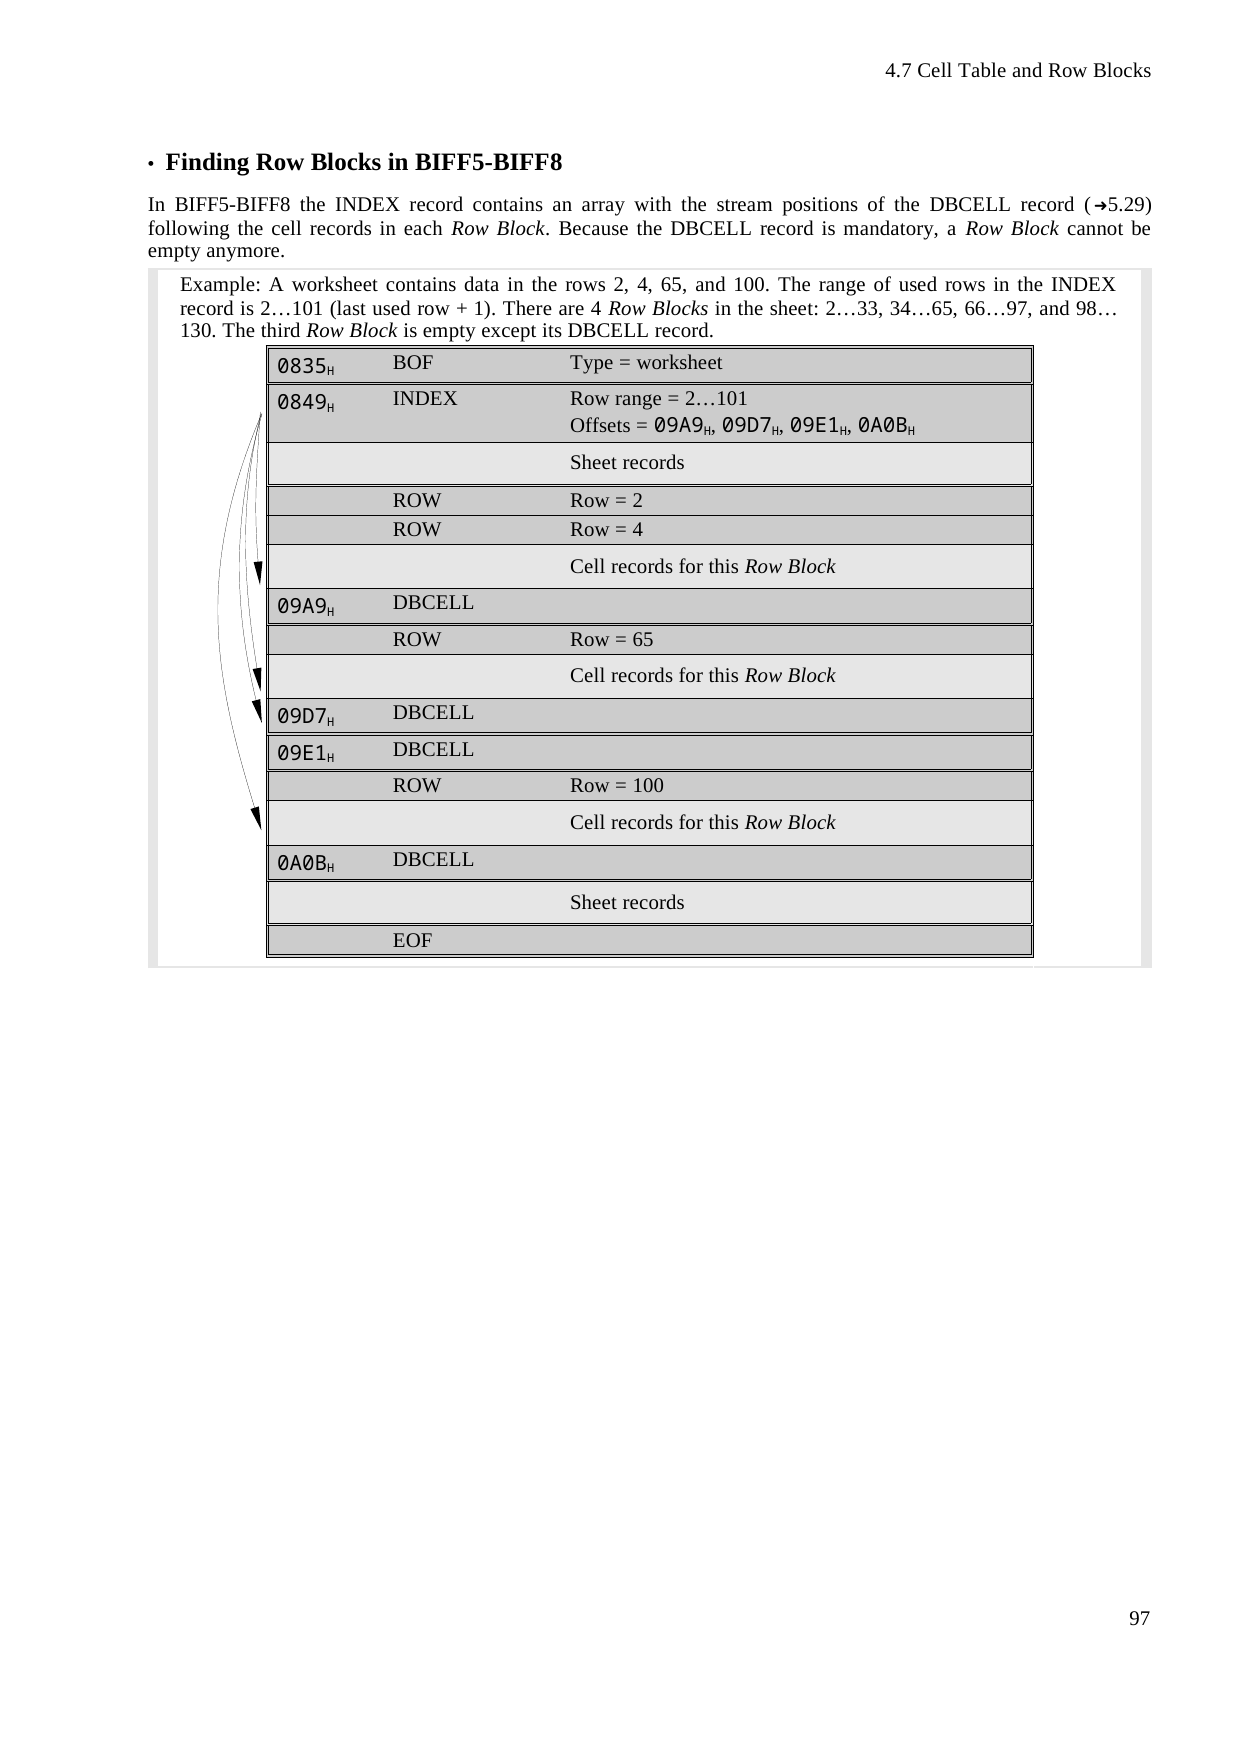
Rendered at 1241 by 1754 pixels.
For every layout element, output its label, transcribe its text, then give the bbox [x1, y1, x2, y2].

table_cell Row range = 2…101 Offsets = 09A9H, 09D7H, 09E1H, 0A0BH [561, 385, 1031, 442]
table_cell [224, 515, 241, 544]
table_cell [243, 625, 254, 654]
table_cell [177, 384, 266, 442]
table_cell [1122, 515, 1141, 544]
table_cell [249, 442, 258, 486]
table_cell [1122, 698, 1141, 735]
table_cell [158, 735, 177, 771]
table_cell [561, 958, 1033, 966]
table_cell [158, 771, 177, 800]
table_cell [561, 736, 1031, 769]
table_cell Cell records for this Row Block [561, 655, 1031, 698]
table_cell [1122, 588, 1141, 625]
table_cell BOF [384, 349, 561, 382]
table_cell [177, 588, 218, 625]
table_cell [229, 486, 245, 515]
table_cell [158, 926, 177, 957]
table_cell [1122, 654, 1141, 698]
table_cell [177, 486, 235, 515]
table_cell Cell records for this Row Block [561, 801, 1031, 845]
table_cell [158, 345, 177, 384]
table_cell [1122, 957, 1141, 966]
table_cell INDEX [384, 385, 561, 442]
table_cell [1122, 926, 1141, 957]
table_cell [269, 772, 384, 800]
table_cell [1034, 515, 1122, 544]
table_header Example: A worksheet contains data in the rows 2, 4, 65, and 100. The range of used rows in the INDEX record is 2…101 (last used row + 1). There are 4 Row Blocks in the sheet: 2…33, 34…65, 66…97, and 98…130. The third Row Block is empty except its DBCELL record. [177, 270, 1122, 345]
table_cell [247, 486, 256, 515]
table_cell [1122, 486, 1141, 515]
table_cell [561, 846, 1031, 879]
table_cell [177, 442, 249, 486]
table_cell [1034, 442, 1122, 486]
table_cell [158, 957, 177, 966]
table_cell [158, 515, 177, 544]
table_cell DBCELL [384, 736, 561, 769]
table_cell [269, 655, 384, 698]
table_cell [384, 801, 561, 845]
table_cell [256, 486, 266, 515]
table_cell [158, 698, 177, 735]
table_cell [252, 625, 266, 654]
table_cell [158, 384, 177, 442]
table_cell [1034, 926, 1122, 957]
table_cell [177, 771, 251, 800]
table_cell [1122, 345, 1141, 384]
table_cell [219, 625, 246, 654]
table_cell EOF [384, 926, 561, 954]
table_cell [158, 588, 177, 625]
table_cell DBCELL [384, 846, 561, 879]
table_cell [384, 958, 561, 966]
table_cell [158, 625, 177, 654]
table_cell [227, 698, 266, 735]
table_cell Type = worksheet [561, 349, 1031, 382]
table_cell [158, 442, 177, 486]
table_cell [269, 487, 384, 515]
table_cell [158, 544, 177, 588]
table_cell Row = 65 [561, 626, 1031, 654]
table_cell [177, 881, 266, 926]
table_cell [177, 926, 266, 957]
table_cell [177, 654, 226, 698]
table_cell [561, 699, 1031, 732]
table_cell [248, 588, 266, 625]
table_cell [221, 654, 255, 698]
table_cell Sheet records [561, 443, 1031, 484]
table_cell [1034, 881, 1122, 926]
table_cell Row = 2 [561, 487, 1031, 515]
table_cell [177, 625, 219, 654]
table_cell [1122, 384, 1141, 442]
table_cell [247, 654, 266, 698]
table_cell [269, 882, 384, 923]
text In BIFF5-BIFF8 the INDEX record contains an array with the stream positions of the DBCELL record (➜5.29) following the cell records in each Row Block. Because the DBCELL record is mandatory, a Row Block cannot be empty anymore. [148, 193, 1152, 262]
table_cell [1034, 384, 1122, 442]
table_cell DBCELL [384, 699, 561, 732]
table_cell 0A0BH [269, 846, 384, 879]
table_cell [177, 345, 266, 384]
table_cell [257, 442, 266, 486]
table_cell [243, 486, 248, 515]
table_cell [1034, 845, 1122, 881]
table_cell [177, 845, 266, 881]
table_header [158, 270, 177, 345]
table_cell [246, 515, 256, 544]
table_cell [561, 926, 1031, 954]
table_cell [269, 545, 384, 588]
table_cell Sheet records [561, 882, 1031, 923]
table_cell [269, 801, 384, 845]
table_cell [219, 544, 239, 588]
table_cell 0835H [269, 349, 384, 382]
table_cell [237, 442, 254, 486]
table_cell [1034, 735, 1122, 771]
table_cell ROW [384, 487, 561, 515]
table_cell [1034, 544, 1122, 588]
table_cell [1034, 345, 1122, 384]
table_cell ROW [384, 626, 561, 654]
table_cell [158, 800, 177, 845]
table_cell [177, 515, 228, 544]
table_cell [246, 544, 266, 588]
table_cell [1122, 735, 1141, 771]
table_cell [177, 957, 266, 966]
table_cell [158, 881, 177, 926]
table_cell [1122, 800, 1141, 845]
table_cell [1122, 625, 1141, 654]
table_cell [384, 882, 561, 923]
table_cell 09D7H [269, 699, 384, 732]
table_cell [177, 735, 243, 771]
list Finding Row Blocks in BIFF5-BIFF8 [148, 148, 1152, 176]
table_cell [158, 845, 177, 881]
table_cell [1122, 881, 1141, 926]
table_cell [1034, 771, 1122, 800]
table_cell [1122, 845, 1141, 881]
table_cell [561, 589, 1031, 623]
table_cell [177, 698, 233, 735]
table_cell [218, 588, 242, 625]
table_cell [1034, 588, 1122, 625]
table_cell [384, 655, 561, 698]
table_cell 09E1H [269, 736, 384, 769]
table_cell [1034, 654, 1122, 698]
table_cell [384, 545, 561, 588]
table_cell [384, 443, 561, 484]
table_cell Row = 100 [561, 772, 1031, 800]
table_cell [240, 588, 250, 625]
table_cell [158, 486, 177, 515]
table_cell [158, 654, 177, 698]
table_cell [1122, 771, 1141, 800]
table_cell [1034, 486, 1122, 515]
table_cell [1034, 957, 1122, 966]
table_cell [269, 626, 384, 654]
table_cell [1034, 625, 1122, 654]
table_cell [241, 515, 246, 544]
table_cell ROW [384, 772, 561, 800]
table_cell [269, 443, 384, 484]
table_cell [235, 735, 266, 771]
table_cell [1122, 544, 1141, 588]
table_cell [240, 544, 247, 588]
table_cell [177, 544, 222, 588]
table_cell [1034, 800, 1122, 845]
table_cell [1034, 698, 1122, 735]
table_cell [269, 926, 384, 954]
table_cell Cell records for this Row Block [561, 545, 1031, 588]
table_cell [245, 771, 266, 800]
table_header [1122, 270, 1141, 345]
table_cell 09A9H [269, 589, 384, 623]
table_cell DBCELL [384, 589, 561, 623]
table_cell [269, 516, 384, 544]
table_cell ROW [384, 516, 561, 544]
table_cell 0849H [269, 385, 384, 442]
table_cell [1122, 442, 1141, 486]
table_cell [177, 800, 266, 845]
table_cell [256, 515, 266, 544]
table_cell [266, 958, 384, 966]
table_cell Row = 4 [561, 516, 1031, 544]
